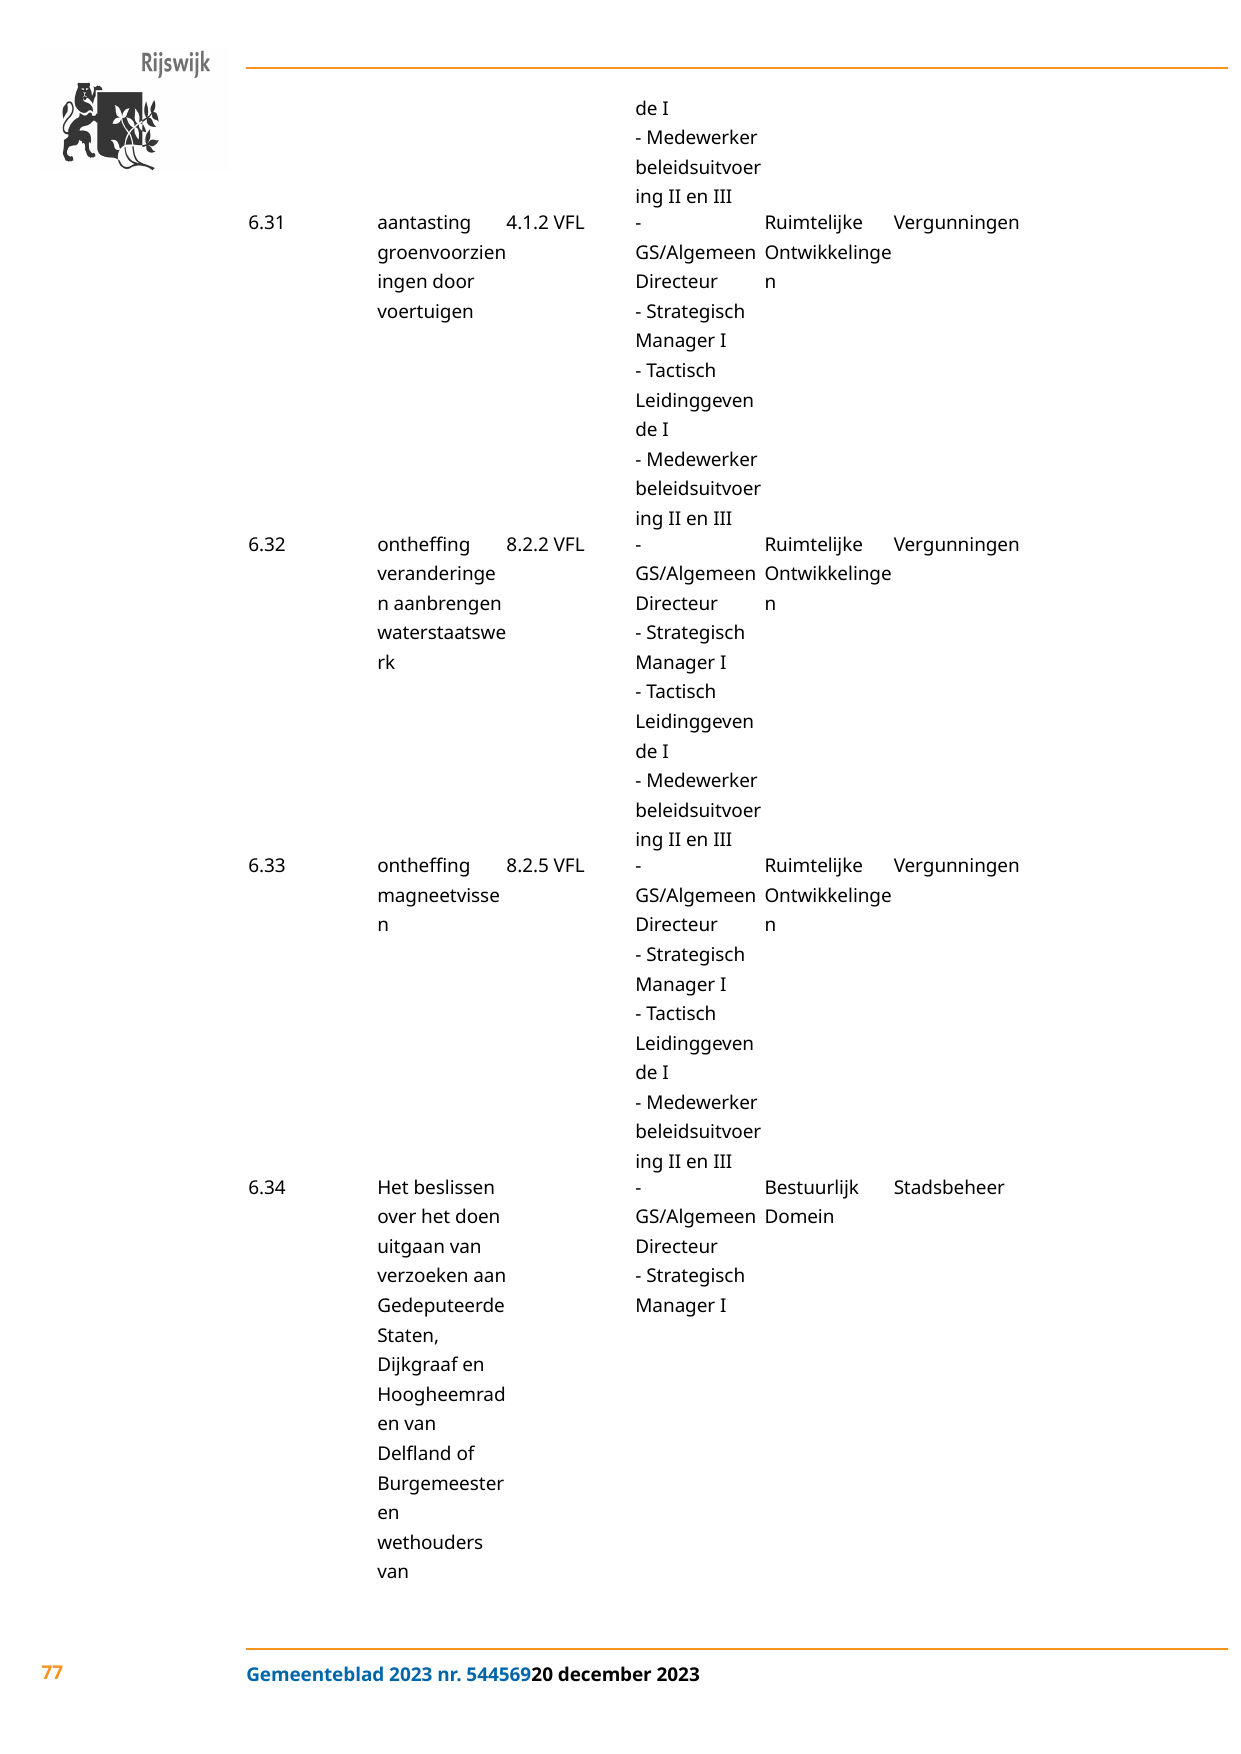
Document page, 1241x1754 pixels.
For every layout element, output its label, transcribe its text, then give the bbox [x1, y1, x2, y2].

table_cell de I - Medewerker beleidsuitvoering II en III [635, 95, 764, 209]
table_cell [248, 95, 377, 209]
table_cell [377, 95, 506, 209]
table_cell 6.34 [248, 1174, 377, 1584]
table_cell Vergunningen [894, 853, 1022, 1174]
table_cell [764, 95, 893, 209]
picture [41, 47, 231, 172]
table_cell 8.2.2 VFL [506, 531, 635, 852]
table_cell Ruimtelijke Ontwikkelingen [764, 531, 893, 852]
table_cell ontheffing magneetvissen [377, 853, 506, 1174]
table_cell 8.2.5 VFL [506, 853, 635, 1174]
table_cell - GS/Algemeen Directeur - Strategisch Manager I - Tactisch Leidinggevende I - Medewerker beleidsuitvoering II en III [635, 853, 764, 1174]
table_cell Stadsbeheer [894, 1174, 1022, 1584]
table_cell 6.32 [248, 531, 377, 852]
table_cell - GS/Algemeen Directeur - Strategisch Manager I - Tactisch Leidinggevende I - Medewerker beleidsuitvoering II en III [635, 209, 764, 531]
table_cell [1023, 95, 1152, 209]
table_cell 6.33 [248, 853, 377, 1174]
table_cell 4.1.2 VFL [506, 209, 635, 531]
table_cell Ruimtelijke Ontwikkelingen [764, 209, 893, 531]
table_cell Vergunningen [894, 531, 1022, 852]
table_cell - GS/Algemeen Directeur - Strategisch Manager I [635, 1174, 764, 1584]
table_cell aantasting groenvoorzieningen door voertuigen [377, 209, 506, 531]
table_cell [894, 95, 1022, 209]
table_cell Ruimtelijke Ontwikkelingen [764, 853, 893, 1174]
table_cell - GS/Algemeen Directeur - Strategisch Manager I - Tactisch Leidinggevende I - Medewerker beleidsuitvoering II en III [635, 531, 764, 852]
table_cell Het beslissen over het doen uitgaan van verzoeken aan Gedeputeerde Staten, Dijkgraaf en Hoogheemraden van Delfland of Burgemeester en wethouders van [377, 1174, 506, 1584]
table_cell [1023, 209, 1152, 531]
table_cell 6.31 [248, 209, 377, 531]
table_cell [1023, 1174, 1152, 1584]
table_cell [506, 95, 635, 209]
table_cell [1023, 531, 1152, 852]
table_cell Vergunningen [894, 209, 1022, 531]
table_cell [1023, 853, 1152, 1174]
table_cell ontheffing veranderingen aanbrengen waterstaatswerk [377, 531, 506, 852]
table_cell [506, 1174, 635, 1584]
table_cell Bestuurlijk Domein [764, 1174, 893, 1584]
